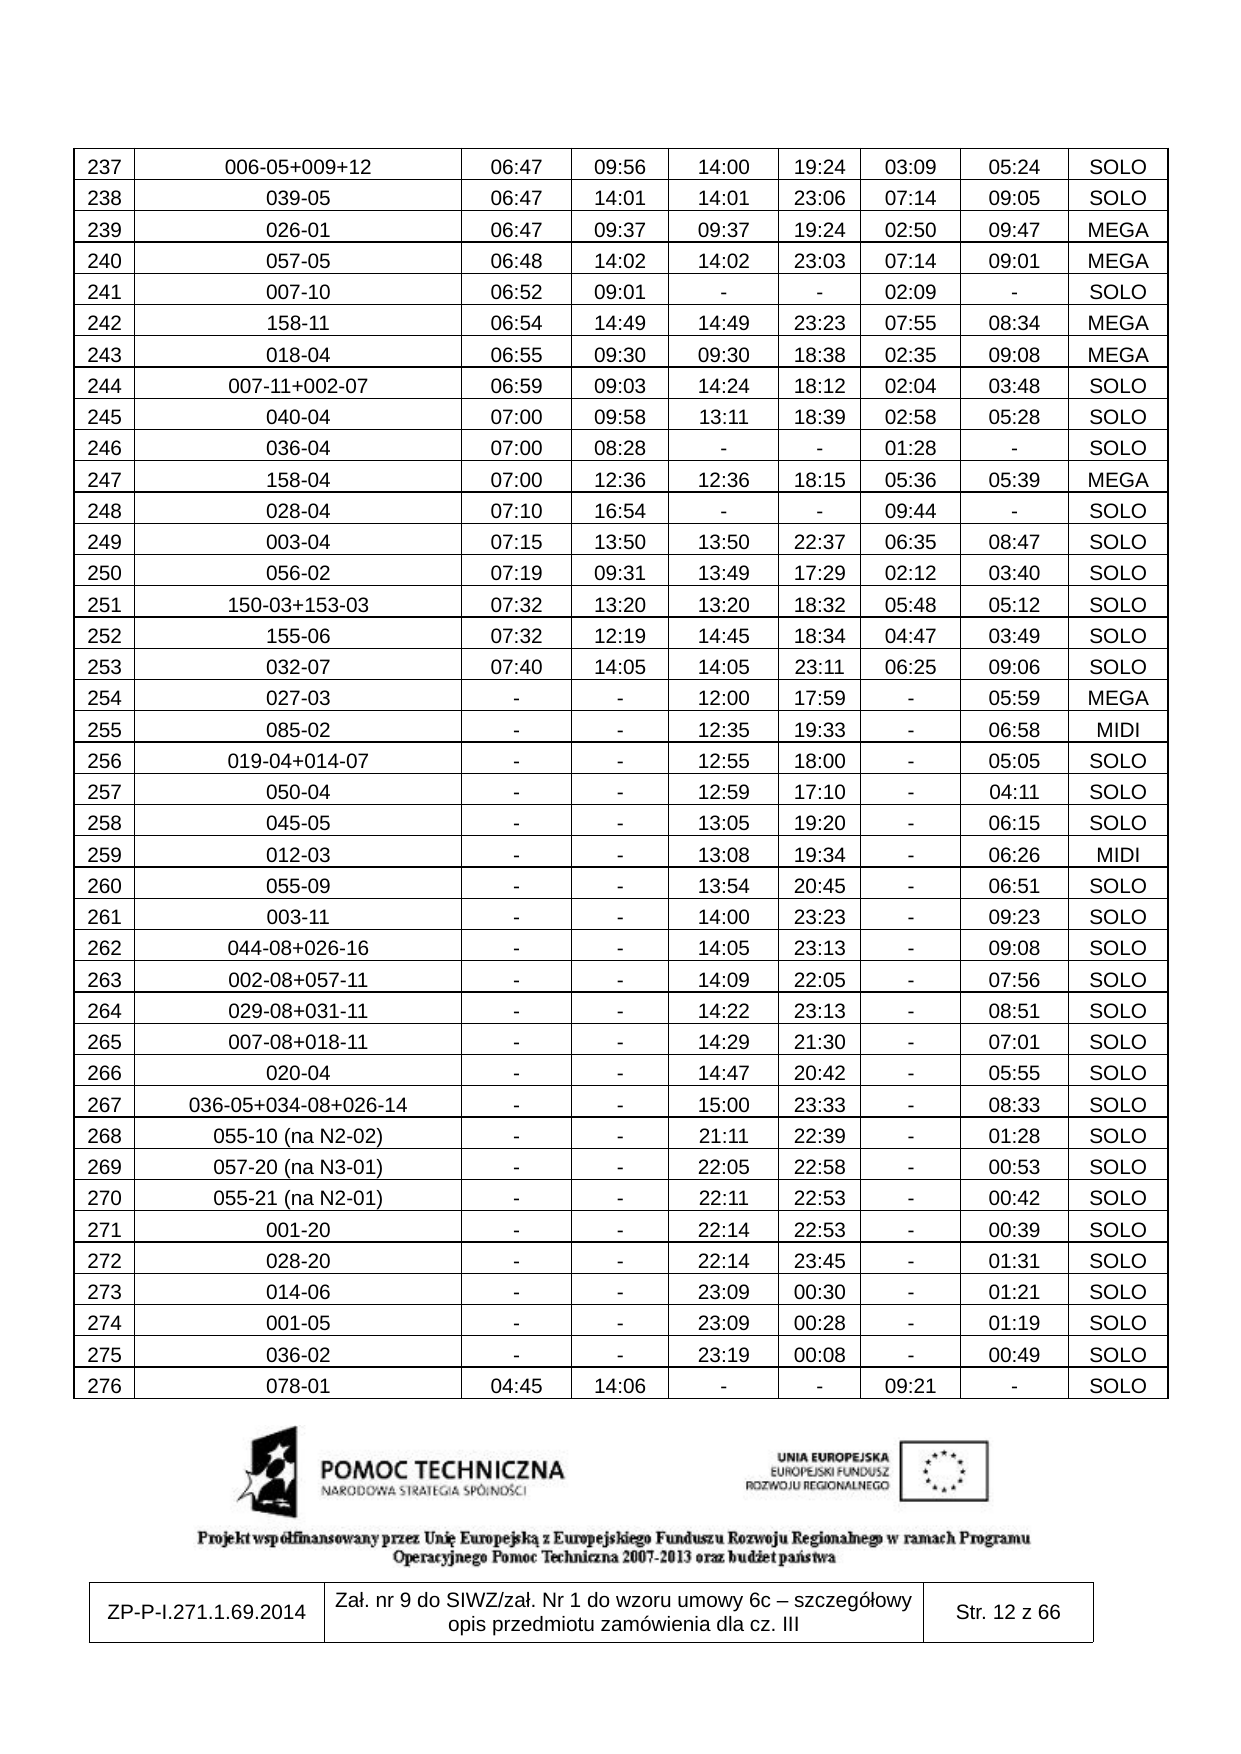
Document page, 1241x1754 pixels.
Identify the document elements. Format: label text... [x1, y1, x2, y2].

table_cell 271 [75, 1211, 134, 1241]
table_cell - [462, 774, 571, 804]
table_cell 269 [75, 1149, 134, 1179]
table_cell 07:55 [861, 305, 960, 335]
table_cell 003-11 [135, 899, 461, 929]
table_cell - [669, 493, 778, 523]
table_cell - [861, 1180, 960, 1210]
table_cell 03:09 [861, 149, 960, 179]
table_cell 001-20 [135, 1211, 461, 1241]
table_cell 01:21 [961, 1274, 1068, 1304]
table_cell SOLO [1069, 180, 1167, 210]
table_cell 007-10 [135, 274, 461, 304]
table_cell 19:20 [779, 805, 860, 835]
table_cell 22:05 [779, 961, 860, 991]
table_cell 260 [75, 868, 134, 898]
table_cell 158-11 [135, 305, 461, 335]
table_cell - [572, 1024, 668, 1054]
table_cell 14:22 [669, 993, 778, 1023]
table_cell 01:28 [861, 430, 960, 460]
table_cell SOLO [1069, 586, 1167, 616]
table_cell - [572, 743, 668, 773]
table_cell - [462, 1211, 571, 1241]
table_cell 12:36 [669, 461, 778, 491]
table_cell - [462, 868, 571, 898]
table_cell 07:32 [462, 618, 571, 648]
table_cell 23:09 [669, 1305, 778, 1335]
table_cell 07:15 [462, 524, 571, 554]
table_cell 044-08+026-16 [135, 930, 461, 960]
table_cell SOLO [1069, 930, 1167, 960]
table_cell - [462, 1305, 571, 1335]
table_cell - [572, 711, 668, 741]
table_cell 09:47 [961, 211, 1068, 241]
table_cell SOLO [1069, 899, 1167, 929]
table_cell 21:30 [779, 1024, 860, 1054]
table_cell 06:47 [462, 149, 571, 179]
table_cell MEGA [1069, 243, 1167, 273]
table_cell 032-07 [135, 649, 461, 679]
table_cell 05:28 [961, 399, 1068, 429]
table_cell 05:39 [961, 461, 1068, 491]
table_cell 244 [75, 368, 134, 398]
table_cell 258 [75, 805, 134, 835]
table_cell 05:12 [961, 586, 1068, 616]
table_cell 08:47 [961, 524, 1068, 554]
table_cell - [572, 1149, 668, 1179]
table_cell SOLO [1069, 1305, 1167, 1335]
table_cell 23:06 [779, 180, 860, 210]
table_cell 21:11 [669, 1118, 778, 1148]
table_cell 237 [75, 149, 134, 179]
table_cell - [572, 1274, 668, 1304]
table_cell 266 [75, 1055, 134, 1085]
table_cell 001-05 [135, 1305, 461, 1335]
table_cell 13:20 [669, 586, 778, 616]
table_cell 19:24 [779, 211, 860, 241]
table_cell 04:45 [462, 1368, 571, 1398]
table_cell 06:58 [961, 711, 1068, 741]
table_cell 07:00 [462, 430, 571, 460]
table_cell - [462, 961, 571, 991]
table_cell 14:09 [669, 961, 778, 991]
table_cell SOLO [1069, 993, 1167, 1023]
table_cell SOLO [1069, 1274, 1167, 1304]
table_cell 14:49 [669, 305, 778, 335]
table_cell 09:03 [572, 368, 668, 398]
table_cell - [572, 1086, 668, 1116]
table_cell - [572, 1243, 668, 1273]
table_cell 14:05 [572, 649, 668, 679]
table_cell 06:26 [961, 836, 1068, 866]
table_cell 14:29 [669, 1024, 778, 1054]
table_cell - [462, 1336, 571, 1366]
table_cell 039-05 [135, 180, 461, 210]
table_cell SOLO [1069, 1368, 1167, 1398]
table_cell 08:51 [961, 993, 1068, 1023]
table_cell 05:48 [861, 586, 960, 616]
table_cell 263 [75, 961, 134, 991]
table_cell 18:12 [779, 368, 860, 398]
table_cell 06:55 [462, 336, 571, 366]
table_cell 007-11+002-07 [135, 368, 461, 398]
table_cell 00:08 [779, 1336, 860, 1366]
picture [193, 1425, 1036, 1568]
table_cell 07:32 [462, 586, 571, 616]
table_cell SOLO [1069, 274, 1167, 304]
table_cell 07:01 [961, 1024, 1068, 1054]
table_cell 09:23 [961, 899, 1068, 929]
table_cell 22:53 [779, 1180, 860, 1210]
table_cell 257 [75, 774, 134, 804]
table_cell - [462, 1274, 571, 1304]
table_cell 007-08+018-11 [135, 1024, 461, 1054]
table_cell 22:37 [779, 524, 860, 554]
table_cell 22:11 [669, 1180, 778, 1210]
table_cell - [462, 680, 571, 710]
table_cell 261 [75, 899, 134, 929]
table_cell 23:03 [779, 243, 860, 273]
table_cell - [861, 836, 960, 866]
table_cell 055-21 (na N2-01) [135, 1180, 461, 1210]
table_cell SOLO [1069, 868, 1167, 898]
table_cell SOLO [1069, 1180, 1167, 1210]
table_cell - [861, 961, 960, 991]
table_cell 09:30 [669, 336, 778, 366]
table_cell 057-05 [135, 243, 461, 273]
table_cell - [861, 1086, 960, 1116]
table_cell 272 [75, 1243, 134, 1273]
table_cell 262 [75, 930, 134, 960]
table_cell 09:08 [961, 336, 1068, 366]
table_cell 027-03 [135, 680, 461, 710]
table_cell SOLO [1069, 1336, 1167, 1366]
table_cell - [669, 1368, 778, 1398]
table_cell 09:21 [861, 1368, 960, 1398]
table_cell 14:05 [669, 649, 778, 679]
table_cell 18:15 [779, 461, 860, 491]
table_cell 055-09 [135, 868, 461, 898]
table_cell 13:54 [669, 868, 778, 898]
table_cell - [572, 1211, 668, 1241]
table_cell 23:23 [779, 899, 860, 929]
table_cell - [462, 993, 571, 1023]
table_cell - [779, 1368, 860, 1398]
table_cell 09:01 [961, 243, 1068, 273]
table_cell 273 [75, 1274, 134, 1304]
table_cell 09:05 [961, 180, 1068, 210]
table_cell - [572, 961, 668, 991]
table_cell 07:19 [462, 555, 571, 585]
table_cell 057-20 (na N3-01) [135, 1149, 461, 1179]
table_cell 241 [75, 274, 134, 304]
table_cell 14:02 [669, 243, 778, 273]
table_cell - [462, 743, 571, 773]
table_cell SOLO [1069, 1243, 1167, 1273]
table_cell 22:39 [779, 1118, 860, 1148]
table_cell - [861, 805, 960, 835]
table_cell - [961, 274, 1068, 304]
table_cell 248 [75, 493, 134, 523]
table_cell MEGA [1069, 461, 1167, 491]
table_cell - [861, 1149, 960, 1179]
table_cell 00:30 [779, 1274, 860, 1304]
table_cell - [961, 493, 1068, 523]
table_cell - [779, 430, 860, 460]
table_cell SOLO [1069, 1086, 1167, 1116]
table_cell 012-03 [135, 836, 461, 866]
table_cell - [462, 1118, 571, 1148]
table_cell 085-02 [135, 711, 461, 741]
table_cell 14:01 [669, 180, 778, 210]
table_cell 028-20 [135, 1243, 461, 1273]
table_cell MEGA [1069, 336, 1167, 366]
table_cell - [572, 1305, 668, 1335]
table_cell 252 [75, 618, 134, 648]
table_cell 09:37 [669, 211, 778, 241]
table_cell 01:31 [961, 1243, 1068, 1273]
table_cell 264 [75, 993, 134, 1023]
table_cell 09:37 [572, 211, 668, 241]
table_cell SOLO [1069, 430, 1167, 460]
table_cell 23:45 [779, 1243, 860, 1273]
table_cell 03:48 [961, 368, 1068, 398]
table_cell - [861, 1305, 960, 1335]
table_cell SOLO [1069, 1211, 1167, 1241]
table_cell 036-05+034-08+026-14 [135, 1086, 461, 1116]
table_cell - [861, 1274, 960, 1304]
table_cell 12:35 [669, 711, 778, 741]
table_cell - [961, 1368, 1068, 1398]
table_cell 23:23 [779, 305, 860, 335]
table_cell - [572, 836, 668, 866]
table_cell 07:00 [462, 399, 571, 429]
table_cell 12:19 [572, 618, 668, 648]
table_cell 155-06 [135, 618, 461, 648]
table_cell - [572, 930, 668, 960]
table_cell 06:15 [961, 805, 1068, 835]
table_cell - [779, 493, 860, 523]
table_cell 09:58 [572, 399, 668, 429]
table_cell 06:35 [861, 524, 960, 554]
table_cell SOLO [1069, 805, 1167, 835]
table_cell 13:11 [669, 399, 778, 429]
table_cell 13:08 [669, 836, 778, 866]
table_cell SOLO [1069, 399, 1167, 429]
table_cell 13:50 [669, 524, 778, 554]
table_cell 02:09 [861, 274, 960, 304]
table_cell 06:47 [462, 211, 571, 241]
table_cell 276 [75, 1368, 134, 1398]
table_cell 02:58 [861, 399, 960, 429]
table_cell - [861, 774, 960, 804]
table_cell 239 [75, 211, 134, 241]
table_cell SOLO [1069, 149, 1167, 179]
table_cell 006-05+009+12 [135, 149, 461, 179]
table_cell 028-04 [135, 493, 461, 523]
table_cell SOLO [1069, 493, 1167, 523]
table_cell 23:11 [779, 649, 860, 679]
table_cell SOLO [1069, 961, 1167, 991]
table_cell 247 [75, 461, 134, 491]
table_cell 00:28 [779, 1305, 860, 1335]
table_cell 16:54 [572, 493, 668, 523]
table_cell 018-04 [135, 336, 461, 366]
table_cell - [669, 430, 778, 460]
table_cell 19:33 [779, 711, 860, 741]
table_cell 250 [75, 555, 134, 585]
table_cell 14:01 [572, 180, 668, 210]
table_cell 13:20 [572, 586, 668, 616]
table_cell - [572, 680, 668, 710]
table_cell 06:25 [861, 649, 960, 679]
table_cell 02:50 [861, 211, 960, 241]
table_cell 150-03+153-03 [135, 586, 461, 616]
table_cell 23:13 [779, 930, 860, 960]
table_cell - [572, 805, 668, 835]
table_cell 14:00 [669, 149, 778, 179]
table_cell 19:24 [779, 149, 860, 179]
table_cell 18:39 [779, 399, 860, 429]
table_cell - [861, 711, 960, 741]
table_cell - [462, 899, 571, 929]
table_cell - [462, 930, 571, 960]
table_cell 003-04 [135, 524, 461, 554]
table_cell 19:34 [779, 836, 860, 866]
table_cell SOLO [1069, 555, 1167, 585]
table_cell 249 [75, 524, 134, 554]
table_cell 09:44 [861, 493, 960, 523]
table_cell 08:33 [961, 1086, 1068, 1116]
table_cell 029-08+031-11 [135, 993, 461, 1023]
table_cell - [462, 1243, 571, 1273]
table_cell 240 [75, 243, 134, 273]
table_cell 07:10 [462, 493, 571, 523]
table_cell - [861, 1118, 960, 1148]
table_cell 06:48 [462, 243, 571, 273]
table_cell SOLO [1069, 1149, 1167, 1179]
table_cell - [861, 1211, 960, 1241]
table_cell 05:24 [961, 149, 1068, 179]
table_cell - [462, 711, 571, 741]
table_cell 002-08+057-11 [135, 961, 461, 991]
table_cell 14:05 [669, 930, 778, 960]
table_cell 22:53 [779, 1211, 860, 1241]
table_cell 242 [75, 305, 134, 335]
table_cell 019-04+014-07 [135, 743, 461, 773]
table_cell 20:42 [779, 1055, 860, 1085]
table_cell 055-10 (na N2-02) [135, 1118, 461, 1148]
table_cell 254 [75, 680, 134, 710]
table_cell 02:35 [861, 336, 960, 366]
table_cell - [861, 899, 960, 929]
table_cell 00:53 [961, 1149, 1068, 1179]
table_cell SOLO [1069, 649, 1167, 679]
table_cell 050-04 [135, 774, 461, 804]
table_cell 06:47 [462, 180, 571, 210]
table_cell MEGA [1069, 305, 1167, 335]
table_cell SOLO [1069, 1055, 1167, 1085]
table_cell 00:39 [961, 1211, 1068, 1241]
table_cell 06:51 [961, 868, 1068, 898]
table_cell 036-02 [135, 1336, 461, 1366]
table_cell 014-06 [135, 1274, 461, 1304]
table_cell - [572, 1336, 668, 1366]
table_cell 12:00 [669, 680, 778, 710]
table_cell - [861, 1024, 960, 1054]
table_cell SOLO [1069, 1118, 1167, 1148]
table_cell - [572, 868, 668, 898]
table_cell - [861, 930, 960, 960]
table_cell 078-01 [135, 1368, 461, 1398]
table_cell - [572, 774, 668, 804]
table_cell 253 [75, 649, 134, 679]
table_cell 17:29 [779, 555, 860, 585]
table_cell 06:59 [462, 368, 571, 398]
table_cell 07:40 [462, 649, 571, 679]
table_cell 23:19 [669, 1336, 778, 1366]
table_cell 12:36 [572, 461, 668, 491]
table_cell 05:36 [861, 461, 960, 491]
table_cell 255 [75, 711, 134, 741]
table_cell - [572, 1055, 668, 1085]
table_cell 07:56 [961, 961, 1068, 991]
table_cell MIDI [1069, 711, 1167, 741]
table_cell MEGA [1069, 211, 1167, 241]
table_cell 18:38 [779, 336, 860, 366]
table_cell 09:08 [961, 930, 1068, 960]
table_cell SOLO [1069, 618, 1167, 648]
table_cell 274 [75, 1305, 134, 1335]
table_cell 275 [75, 1336, 134, 1366]
table_cell - [572, 1118, 668, 1148]
table_cell 14:00 [669, 899, 778, 929]
table_cell - [462, 1180, 571, 1210]
table_cell 07:00 [462, 461, 571, 491]
table_cell 08:34 [961, 305, 1068, 335]
table_cell 18:00 [779, 743, 860, 773]
table_cell 13:49 [669, 555, 778, 585]
table_cell 251 [75, 586, 134, 616]
table_cell 245 [75, 399, 134, 429]
table_cell 09:56 [572, 149, 668, 179]
table_cell - [462, 1055, 571, 1085]
table_cell 020-04 [135, 1055, 461, 1085]
table_cell SOLO [1069, 1024, 1167, 1054]
table_cell - [669, 274, 778, 304]
table_cell 09:30 [572, 336, 668, 366]
table_cell 056-02 [135, 555, 461, 585]
table_cell 18:34 [779, 618, 860, 648]
table_cell MEGA [1069, 680, 1167, 710]
table_cell 14:06 [572, 1368, 668, 1398]
table_cell 09:06 [961, 649, 1068, 679]
table_cell - [462, 1024, 571, 1054]
table_cell 036-04 [135, 430, 461, 460]
table_cell 267 [75, 1086, 134, 1116]
table_cell 14:47 [669, 1055, 778, 1085]
table_cell - [861, 993, 960, 1023]
table_cell - [462, 836, 571, 866]
table_cell - [861, 868, 960, 898]
table_cell 00:42 [961, 1180, 1068, 1210]
table_cell SOLO [1069, 524, 1167, 554]
table_cell - [861, 1055, 960, 1085]
table_cell 22:05 [669, 1149, 778, 1179]
table_cell - [861, 680, 960, 710]
table_cell - [572, 1180, 668, 1210]
table_cell 03:49 [961, 618, 1068, 648]
table_cell 259 [75, 836, 134, 866]
table_cell 17:10 [779, 774, 860, 804]
table_cell 22:58 [779, 1149, 860, 1179]
table_cell 07:14 [861, 243, 960, 273]
table_cell - [462, 1086, 571, 1116]
table_cell - [861, 1243, 960, 1273]
table_cell 03:40 [961, 555, 1068, 585]
table_cell 265 [75, 1024, 134, 1054]
table_cell 13:50 [572, 524, 668, 554]
table_cell 22:14 [669, 1211, 778, 1241]
table_cell SOLO [1069, 368, 1167, 398]
table_cell 04:11 [961, 774, 1068, 804]
table_cell 13:05 [669, 805, 778, 835]
table_cell 14:45 [669, 618, 778, 648]
table_cell 040-04 [135, 399, 461, 429]
table_cell 14:24 [669, 368, 778, 398]
table_cell 23:33 [779, 1086, 860, 1116]
table_cell - [861, 1336, 960, 1366]
table_cell 09:01 [572, 274, 668, 304]
table_cell 238 [75, 180, 134, 210]
table_cell 15:00 [669, 1086, 778, 1116]
table_cell 14:49 [572, 305, 668, 335]
table_cell 01:19 [961, 1305, 1068, 1335]
table_cell 07:14 [861, 180, 960, 210]
table_cell 04:47 [861, 618, 960, 648]
table_cell - [572, 899, 668, 929]
table_cell 05:55 [961, 1055, 1068, 1085]
table_cell 08:28 [572, 430, 668, 460]
table_cell 02:12 [861, 555, 960, 585]
table_cell - [779, 274, 860, 304]
table_cell 158-04 [135, 461, 461, 491]
table_cell 243 [75, 336, 134, 366]
table_cell 12:55 [669, 743, 778, 773]
table_cell 270 [75, 1180, 134, 1210]
table_cell 23:13 [779, 993, 860, 1023]
table_cell - [462, 1149, 571, 1179]
table_cell 05:59 [961, 680, 1068, 710]
table_cell 06:52 [462, 274, 571, 304]
table_cell SOLO [1069, 743, 1167, 773]
table_cell 23:09 [669, 1274, 778, 1304]
table_cell 22:14 [669, 1243, 778, 1273]
table_cell 17:59 [779, 680, 860, 710]
table_cell 14:02 [572, 243, 668, 273]
table_cell SOLO [1069, 774, 1167, 804]
table_cell 12:59 [669, 774, 778, 804]
table_cell 246 [75, 430, 134, 460]
table_cell 045-05 [135, 805, 461, 835]
table_cell 05:05 [961, 743, 1068, 773]
table_cell 09:31 [572, 555, 668, 585]
table_cell 01:28 [961, 1118, 1068, 1148]
table_cell 026-01 [135, 211, 461, 241]
table_cell 20:45 [779, 868, 860, 898]
table_cell 268 [75, 1118, 134, 1148]
table_cell - [961, 430, 1068, 460]
table_cell 00:49 [961, 1336, 1068, 1366]
table_cell 06:54 [462, 305, 571, 335]
table_cell - [572, 993, 668, 1023]
table_cell MIDI [1069, 836, 1167, 866]
table_cell 256 [75, 743, 134, 773]
table_cell - [861, 743, 960, 773]
table_cell 18:32 [779, 586, 860, 616]
table_cell - [462, 805, 571, 835]
table_cell 02:04 [861, 368, 960, 398]
